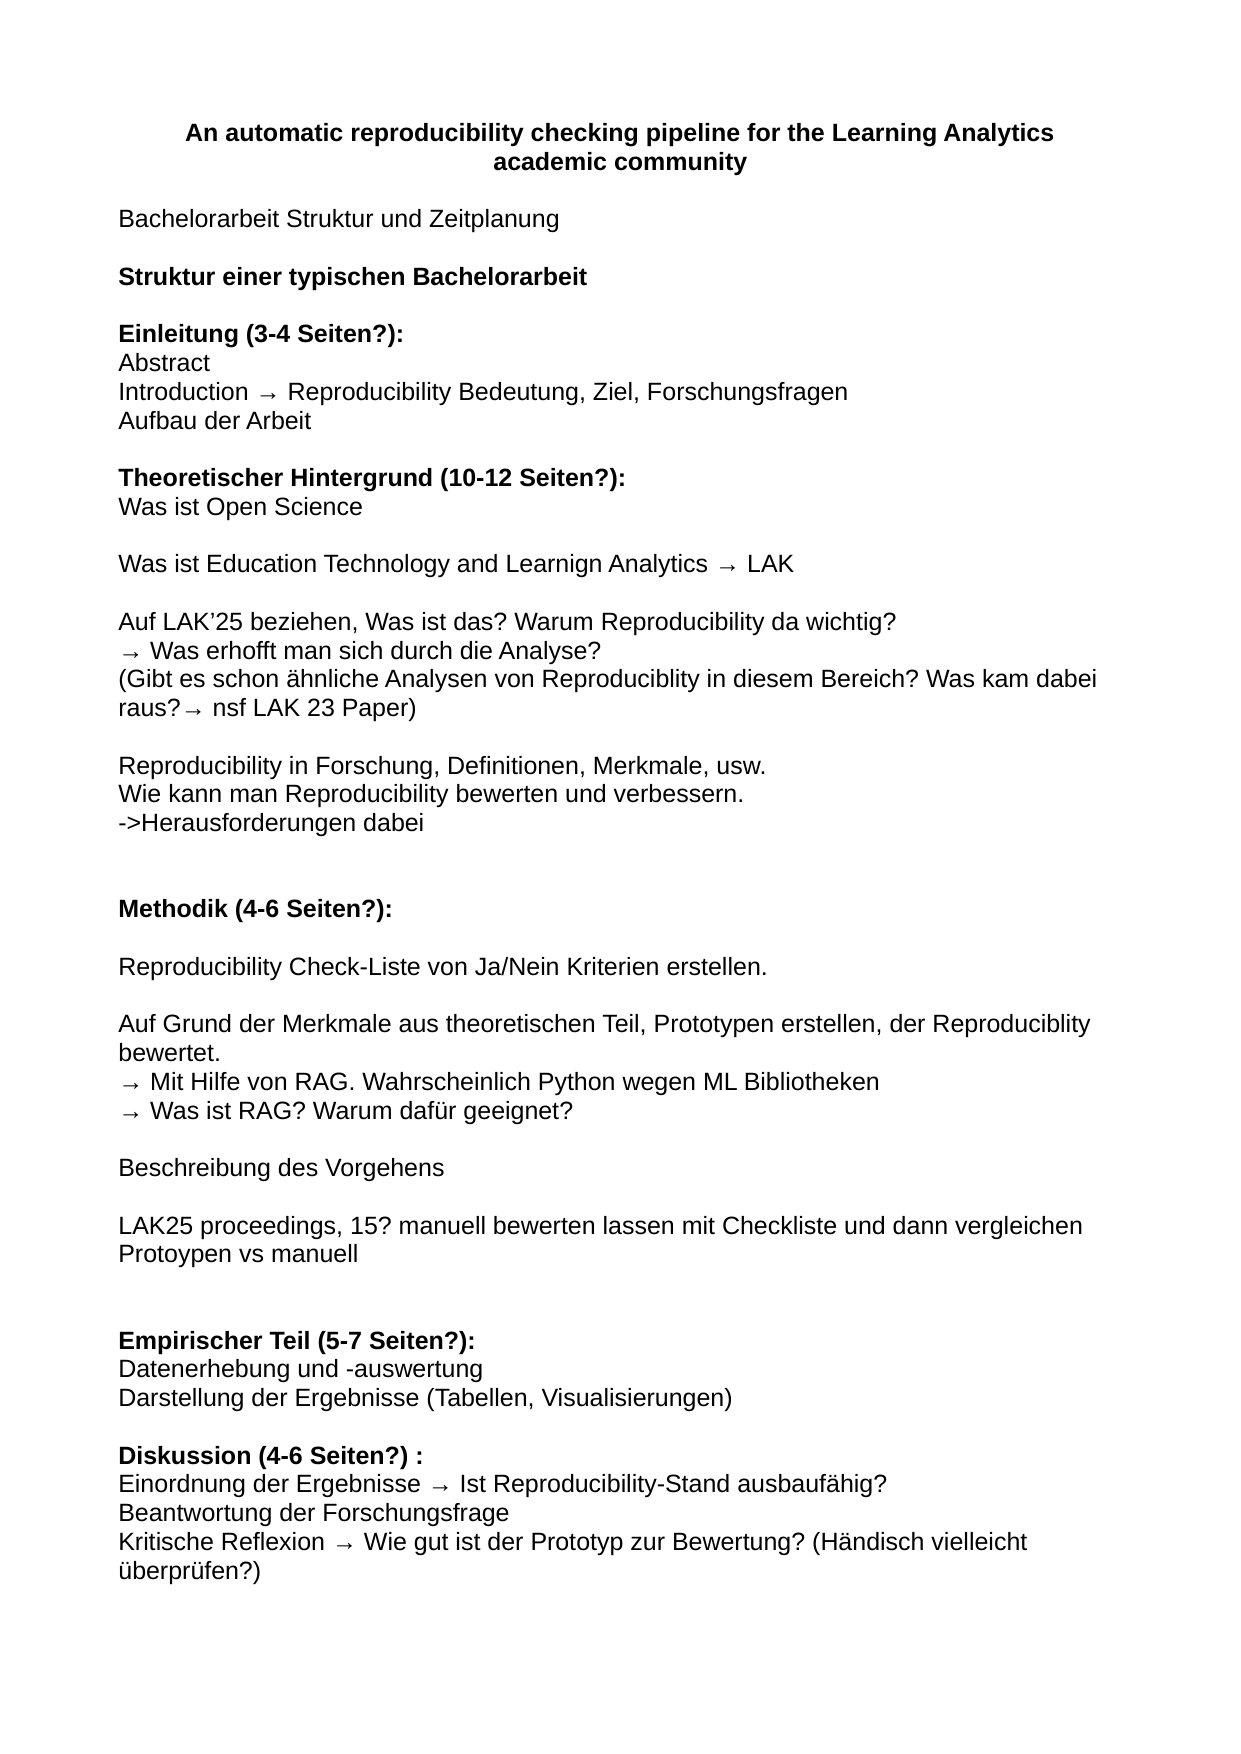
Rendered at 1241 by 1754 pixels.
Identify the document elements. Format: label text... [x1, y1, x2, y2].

text → Was ist RAG? Warum dafür geeignet? [118, 1096, 1122, 1124]
text Datenerhebung und -auswertung [118, 1354, 1122, 1383]
text Reproducibility Check-Liste von Ja/Nein Kriterien erstellen. [118, 952, 1122, 981]
text ->Herausforderungen dabei [118, 808, 1122, 837]
text Beschreibung des Vorgehens [118, 1153, 1122, 1182]
text Methodik (4-6 Seiten?): [118, 894, 1122, 923]
text Bachelorarbeit Struktur und Zeitplanung Struktur einer typischen Bachelorarbeit [118, 204, 1122, 291]
text → Was erhofft man sich durch die Analyse? [118, 636, 1122, 664]
text Theoretischer Hintergrund (10-12 Seiten?): [118, 463, 1122, 492]
text (Gibt es schon ähnliche Analysen von Reproduciblity in diesem Bereich? Was kam dabei raus?→ nsf LAK 23 Paper) [118, 664, 1122, 722]
text Empirischer Teil (5-7 Seiten?): [118, 1326, 1122, 1354]
text Einleitung (3-4 Seiten?): [118, 319, 1122, 348]
text Aufbau der Arbeit [118, 406, 1122, 434]
text Einordnung der Ergebnisse → Ist Reproducibility-Stand ausbaufähig? [118, 1469, 1122, 1498]
text Beantwortung der Forschungsfrage [118, 1498, 1122, 1527]
text Auf Grund der Merkmale aus theoretischen Teil, Prototypen erstellen, der Reproduciblity bewertet. [118, 1009, 1122, 1067]
text An automatic reproducibility checking pipeline for the Learning Analytics [118, 118, 1122, 147]
text Was ist Education Technology and Learnign Analytics → LAK [118, 549, 1122, 578]
text Darstellung der Ergebnisse (Tabellen, Visualisierungen) [118, 1383, 1122, 1412]
text Wie kann man Reproducibility bewerten und verbessern. [118, 779, 1122, 808]
text Kritische Reflexion → Wie gut ist der Prototyp zur Bewertung? (Händisch vielleicht überprüfen?) [118, 1527, 1122, 1584]
text Introduction → Reproducibility Bedeutung, Ziel, Forschungsfragen [118, 377, 1122, 406]
text Diskussion (4-6 Seiten?) : [118, 1441, 1122, 1469]
text LAK25 proceedings, 15? manuell bewerten lassen mit Checkliste und dann vergleichen Protoypen vs manuell [118, 1211, 1122, 1268]
text Was ist Open Science [118, 492, 1122, 521]
text Reproducibility in Forschung, Definitionen, Merkmale, usw. [118, 751, 1122, 779]
text → Mit Hilfe von RAG. Wahrscheinlich Python wegen ML Bibliotheken [118, 1067, 1122, 1096]
text Abstract [118, 348, 1122, 377]
text Auf LAK’25 beziehen, Was ist das? Warum Reproducibility da wichtig? [118, 607, 1122, 636]
text academic community [118, 147, 1122, 176]
